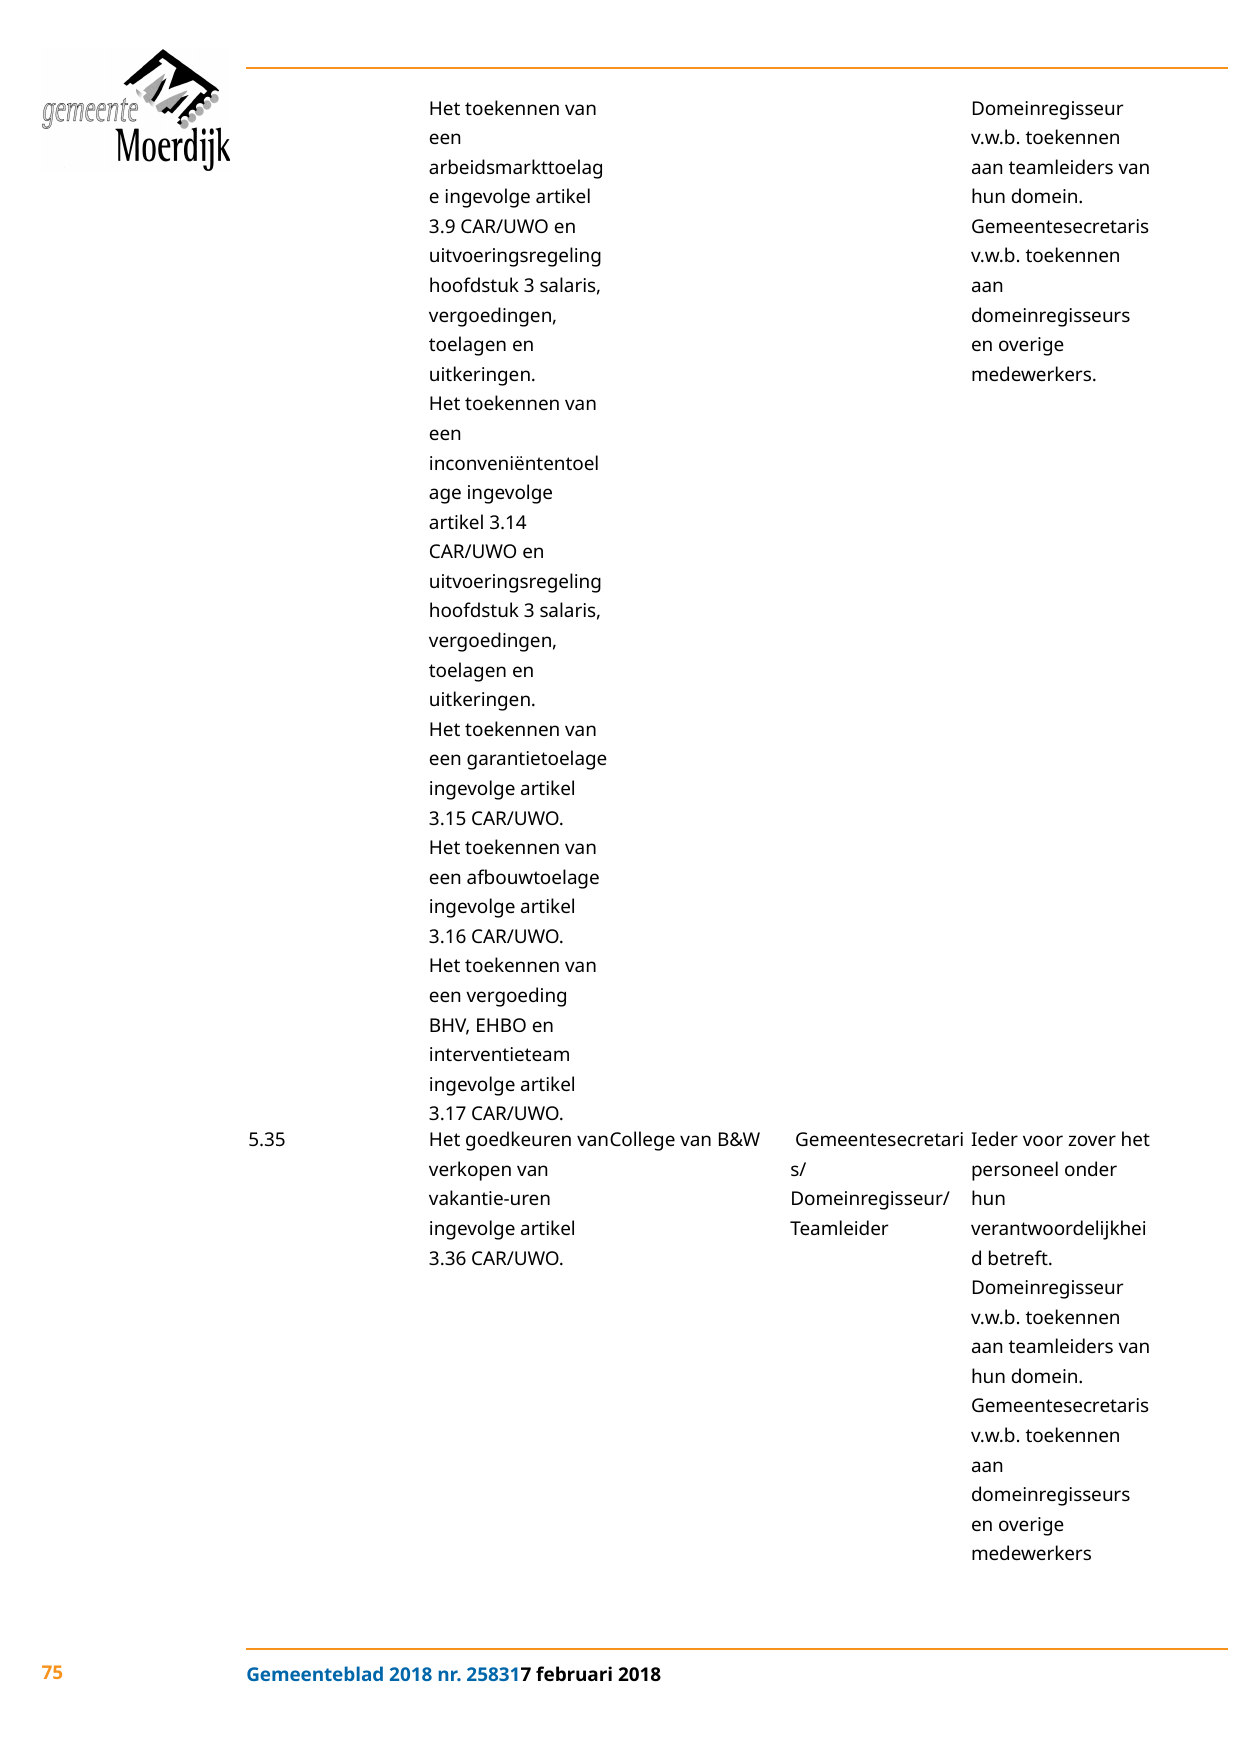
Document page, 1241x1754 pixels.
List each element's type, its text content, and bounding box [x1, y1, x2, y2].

table_cell College van B&W [609, 1126, 790, 1596]
table_cell [609, 95, 790, 1126]
table_cell [248, 95, 429, 1126]
table_cell Het toekennen van een arbeidsmarkttoelage ingevolge artikel 3.9 CAR/UWO en uitvoeringsregeling hoofdstuk 3 salaris, vergoedingen, toelagen en uitkeringen. Het toekennen van een inconveniëntentoelage ingevolge artikel 3.14 CAR/UWO en uitvoeringsregeling hoofdstuk 3 salaris, vergoedingen, toelagen en uitkeringen. Het toekennen van een garantietoelage ingevolge artikel 3.15 CAR/UWO. Het toekennen van een afbouwtoelage ingevolge artikel 3.16 CAR/UWO. Het toekennen van een vergoeding BHV, EHBO en interventieteam ingevolge artikel 3.17 CAR/UWO. [429, 95, 609, 1126]
picture [41, 47, 231, 172]
table_cell Domeinregisseur v.w.b. toekennen aan teamleiders van hun domein. Gemeentesecretaris v.w.b. toekennen aan domeinregisseurs en overige medewerkers. [971, 95, 1152, 1126]
table_cell Het goedkeuren van verkopen van vakantie-uren ingevolge artikel 3.36 CAR/UWO. [429, 1126, 609, 1596]
table_cell [790, 95, 971, 1126]
table_cell Gemeentesecretaris/Domeinregisseur/Teamleider [790, 1126, 971, 1596]
table_cell 5.35 [248, 1126, 429, 1596]
table_cell Ieder voor zover het personeel onder hun verantwoordelijkheid betreft. Domeinregisseur v.w.b. toekennen aan teamleiders van hun domein. Gemeentesecretaris v.w.b. toekennen aan domeinregisseurs en overige medewerkers [971, 1126, 1152, 1596]
